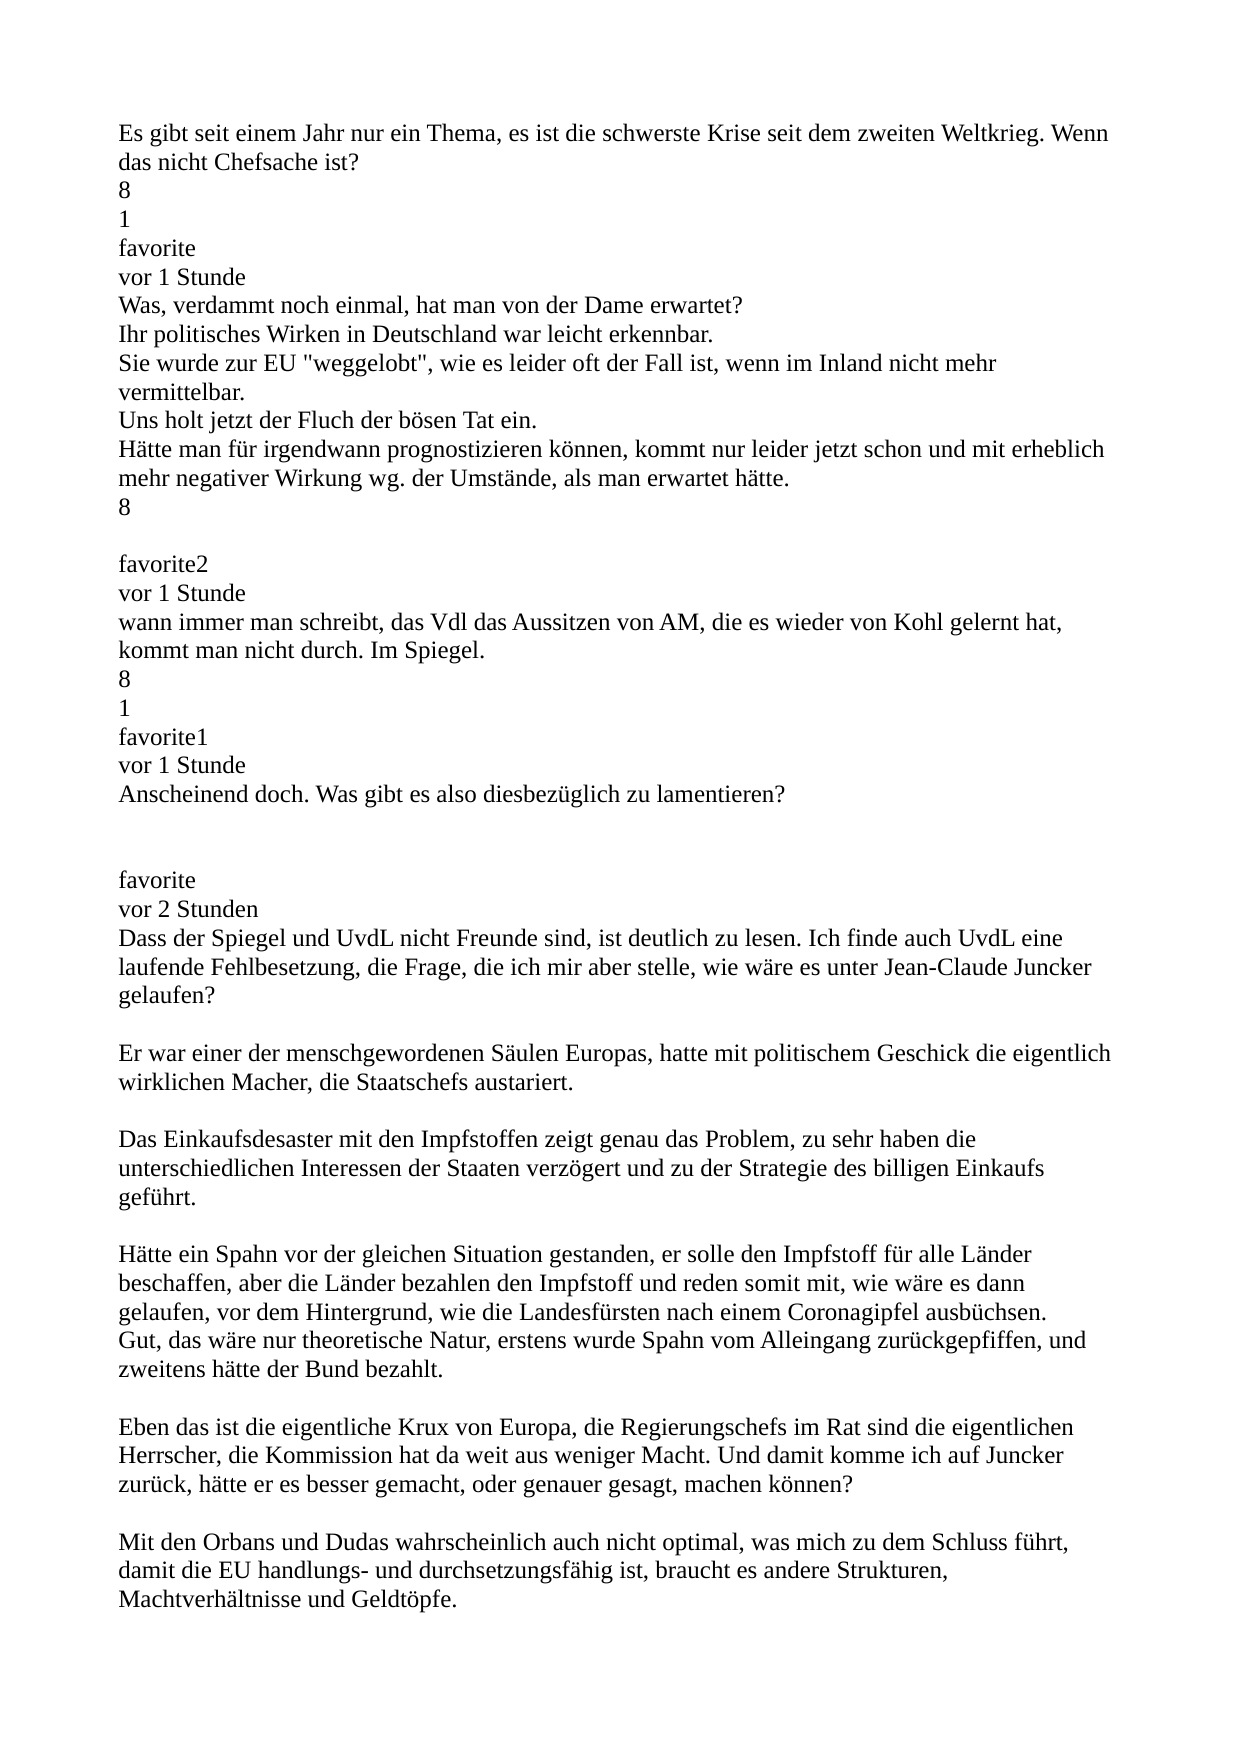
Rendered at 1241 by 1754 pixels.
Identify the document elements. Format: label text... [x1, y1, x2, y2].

text Es gibt seit einem Jahr nur ein Thema, es ist die schwerste Krise seit dem zweiten Weltkrieg. Wenn das nicht Chefsache ist? [118, 118, 1122, 176]
text Dass der Spiegel und UvdL nicht Freunde sind, ist deutlich zu lesen. Ich finde auch UvdL eine laufende Fehlbesetzung, die Frage, die ich mir aber stelle, wie wäre es unter Jean-Claude Juncker gelaufen? [118, 923, 1122, 1009]
text Gut, das wäre nur theoretische Natur, erstens wurde Spahn vom Alleingang zurückgepfiffen, und zweitens hätte der Bund bezahlt. [118, 1326, 1122, 1383]
text 1 [118, 204, 1122, 233]
text 8 [118, 492, 1122, 521]
text vor 1 Stunde [118, 262, 1122, 291]
text wann immer man schreibt, das Vdl das Aussitzen von AM, die es wieder von Kohl gelernt hat, kommt man nicht durch. Im Spiegel. [118, 607, 1122, 664]
text vor 1 Stunde [118, 578, 1122, 607]
text Was, verdammt noch einmal, hat man von der Dame erwartet? [118, 291, 1122, 319]
text Sie wurde zur EU "weggelobt", wie es leider oft der Fall ist, wenn im Inland nicht mehr vermittelbar. [118, 348, 1122, 406]
text favorite1 [118, 722, 1122, 751]
text Hätte ein Spahn vor der gleichen Situation gestanden, er solle den Impfstoff für alle Länder beschaffen, aber die Länder bezahlen den Impfstoff und reden somit mit, wie wäre es dann gelaufen, vor dem Hintergrund, wie die Landesfürsten nach einem Coronagipfel ausbüchsen. [118, 1239, 1122, 1326]
text favorite [118, 866, 1122, 894]
text Hätte man für irgendwann prognostizieren können, kommt nur leider jetzt schon und mit erheblich mehr negativer Wirkung wg. der Umstände, als man erwartet hätte. [118, 434, 1122, 492]
text 8 [118, 176, 1122, 204]
text favorite [118, 233, 1122, 262]
text Eben das ist die eigentliche Krux von Europa, die Regierungschefs im Rat sind die eigentlichen Herrscher, die Kommission hat da weit aus weniger Macht. Und damit komme ich auf Juncker zurück, hätte er es besser gemacht, oder genauer gesagt, machen können? [118, 1412, 1122, 1498]
text 1 [118, 693, 1122, 722]
text Mit den Orbans und Dudas wahrscheinlich auch nicht optimal, was mich zu dem Schluss führt, damit die EU handlungs- und durchsetzungsfähig ist, braucht es andere Strukturen, Machtverhältnisse und Geldtöpfe. [118, 1527, 1122, 1613]
text Ihr politisches Wirken in Deutschland war leicht erkennbar. [118, 319, 1122, 348]
text favorite2 [118, 549, 1122, 578]
text vor 2 Stunden [118, 894, 1122, 923]
text Uns holt jetzt der Fluch der bösen Tat ein. [118, 406, 1122, 434]
text Das Einkaufsdesaster mit den Impfstoffen zeigt genau das Problem, zu sehr haben die unterschiedlichen Interessen der Staaten verzögert und zu der Strategie des billigen Einkaufs geführt. [118, 1124, 1122, 1211]
text 8 [118, 664, 1122, 693]
text vor 1 Stunde [118, 751, 1122, 779]
text Anscheinend doch. Was gibt es also diesbezüglich zu lamentieren? [118, 779, 1122, 808]
text Er war einer der menschgewordenen Säulen Europas, hatte mit politischem Geschick die eigentlich wirklichen Macher, die Staatschefs austariert. [118, 1038, 1122, 1096]
